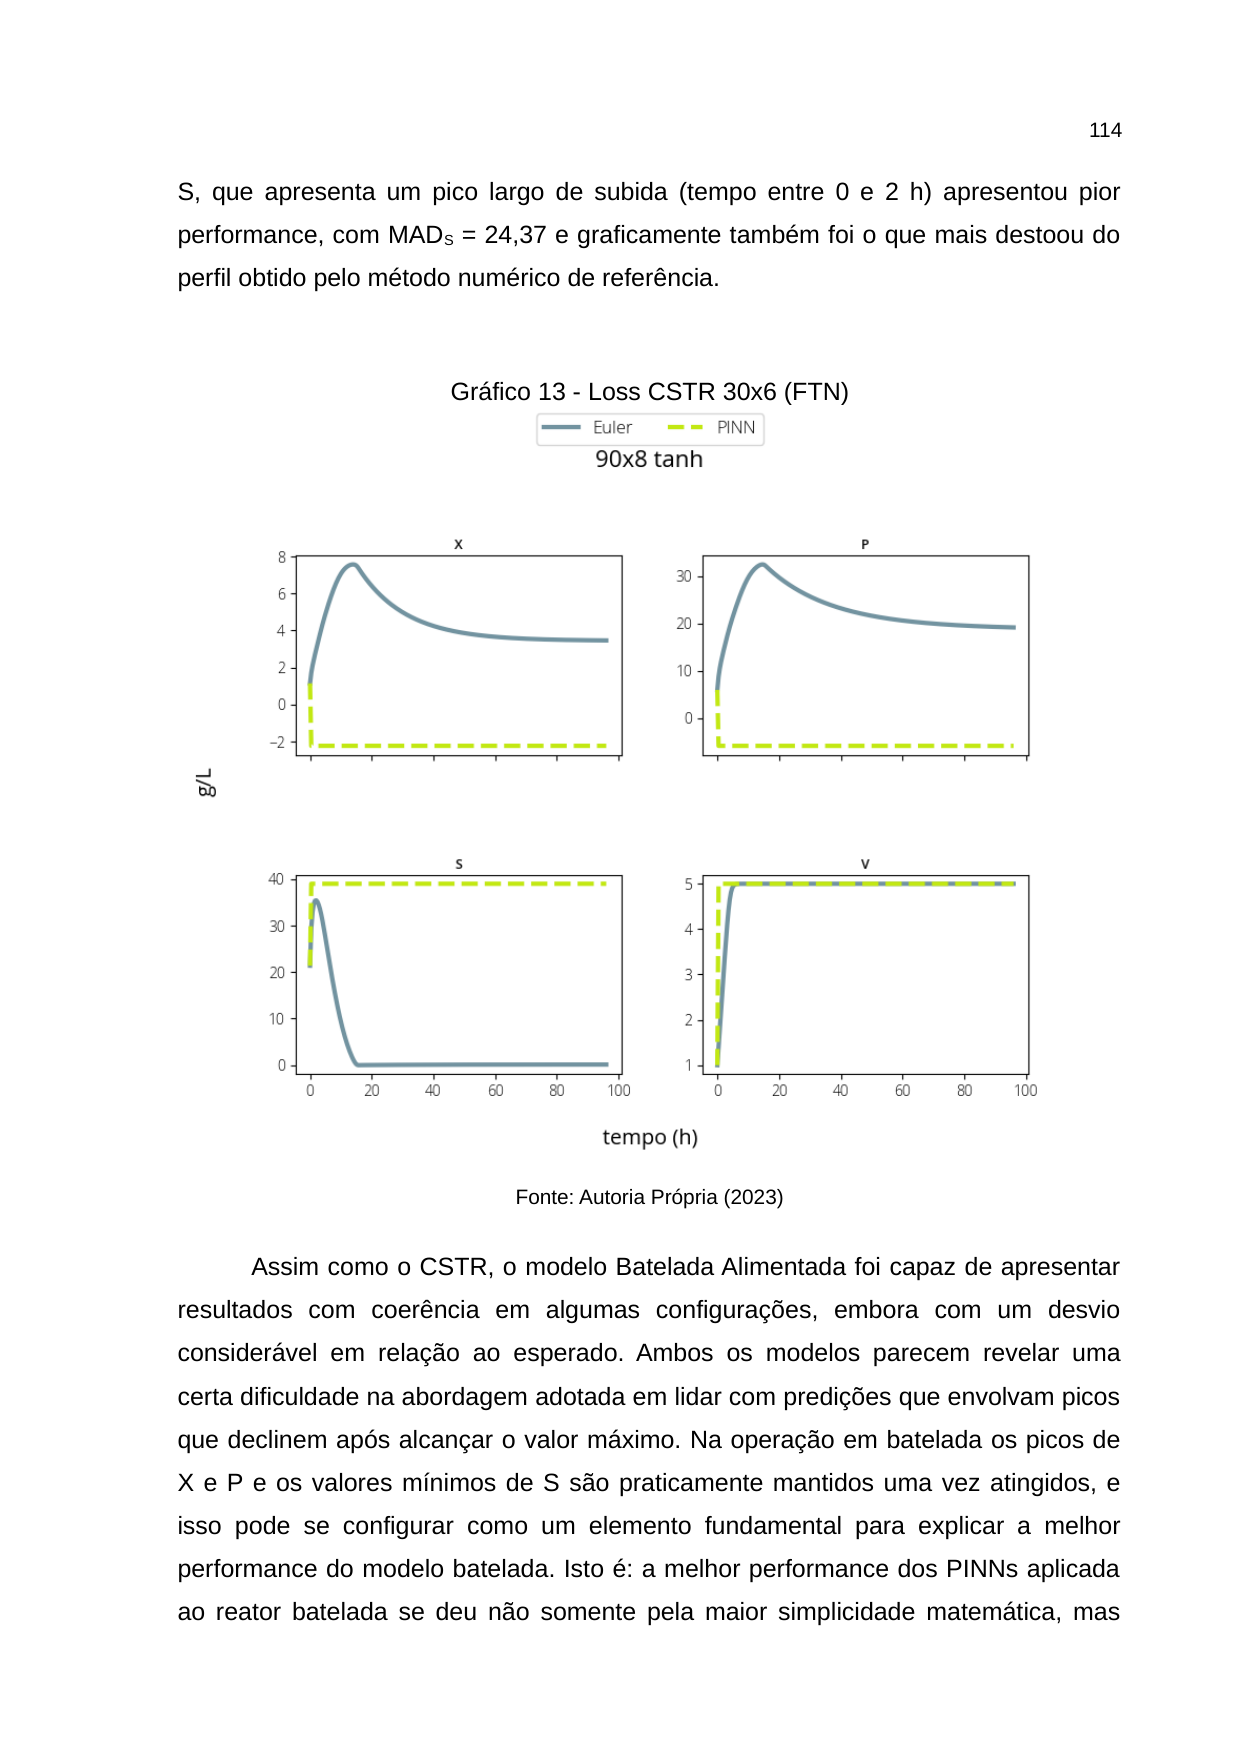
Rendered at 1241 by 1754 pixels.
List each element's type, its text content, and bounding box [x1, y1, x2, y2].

picture [177, 405, 1123, 1157]
text Assim como o CSTR, o modelo Batelada Alimentada foi capaz de apresentar resultados com coerência em algumas configurações, embora com um desvio considerável em relação ao esperado. Ambos os modelos parecem revelar uma certa dificuldade na abordagem adotada em lidar com predições que envolvam picos que declinem após alcançar o valor máximo. Na operação em batelada os picos de X e P e os valores mínimos de S são praticamente mantidos uma vez atingidos, e isso pode se configurar como um elemento fundamental para explicar a melhor performance do modelo batelada. Isto é: a melhor performance dos PINNs aplicada ao reator batelada se deu não somente pela maior simplicidade matemática, mas [177, 1252, 1122, 1626]
text Fonte: Autoria Própria (2023) [177, 1185, 1122, 1209]
text S, que apresenta um pico largo de subida (tempo entre 0 e 2 h) apresentou pior performance, com MADS = 24,37 e graficamente também foi o que mais destoou do perfil obtido pelo método numérico de referência. [177, 177, 1122, 292]
text Gráfico 13 - Loss CSTR 30x6 (FTN) [177, 377, 1122, 405]
